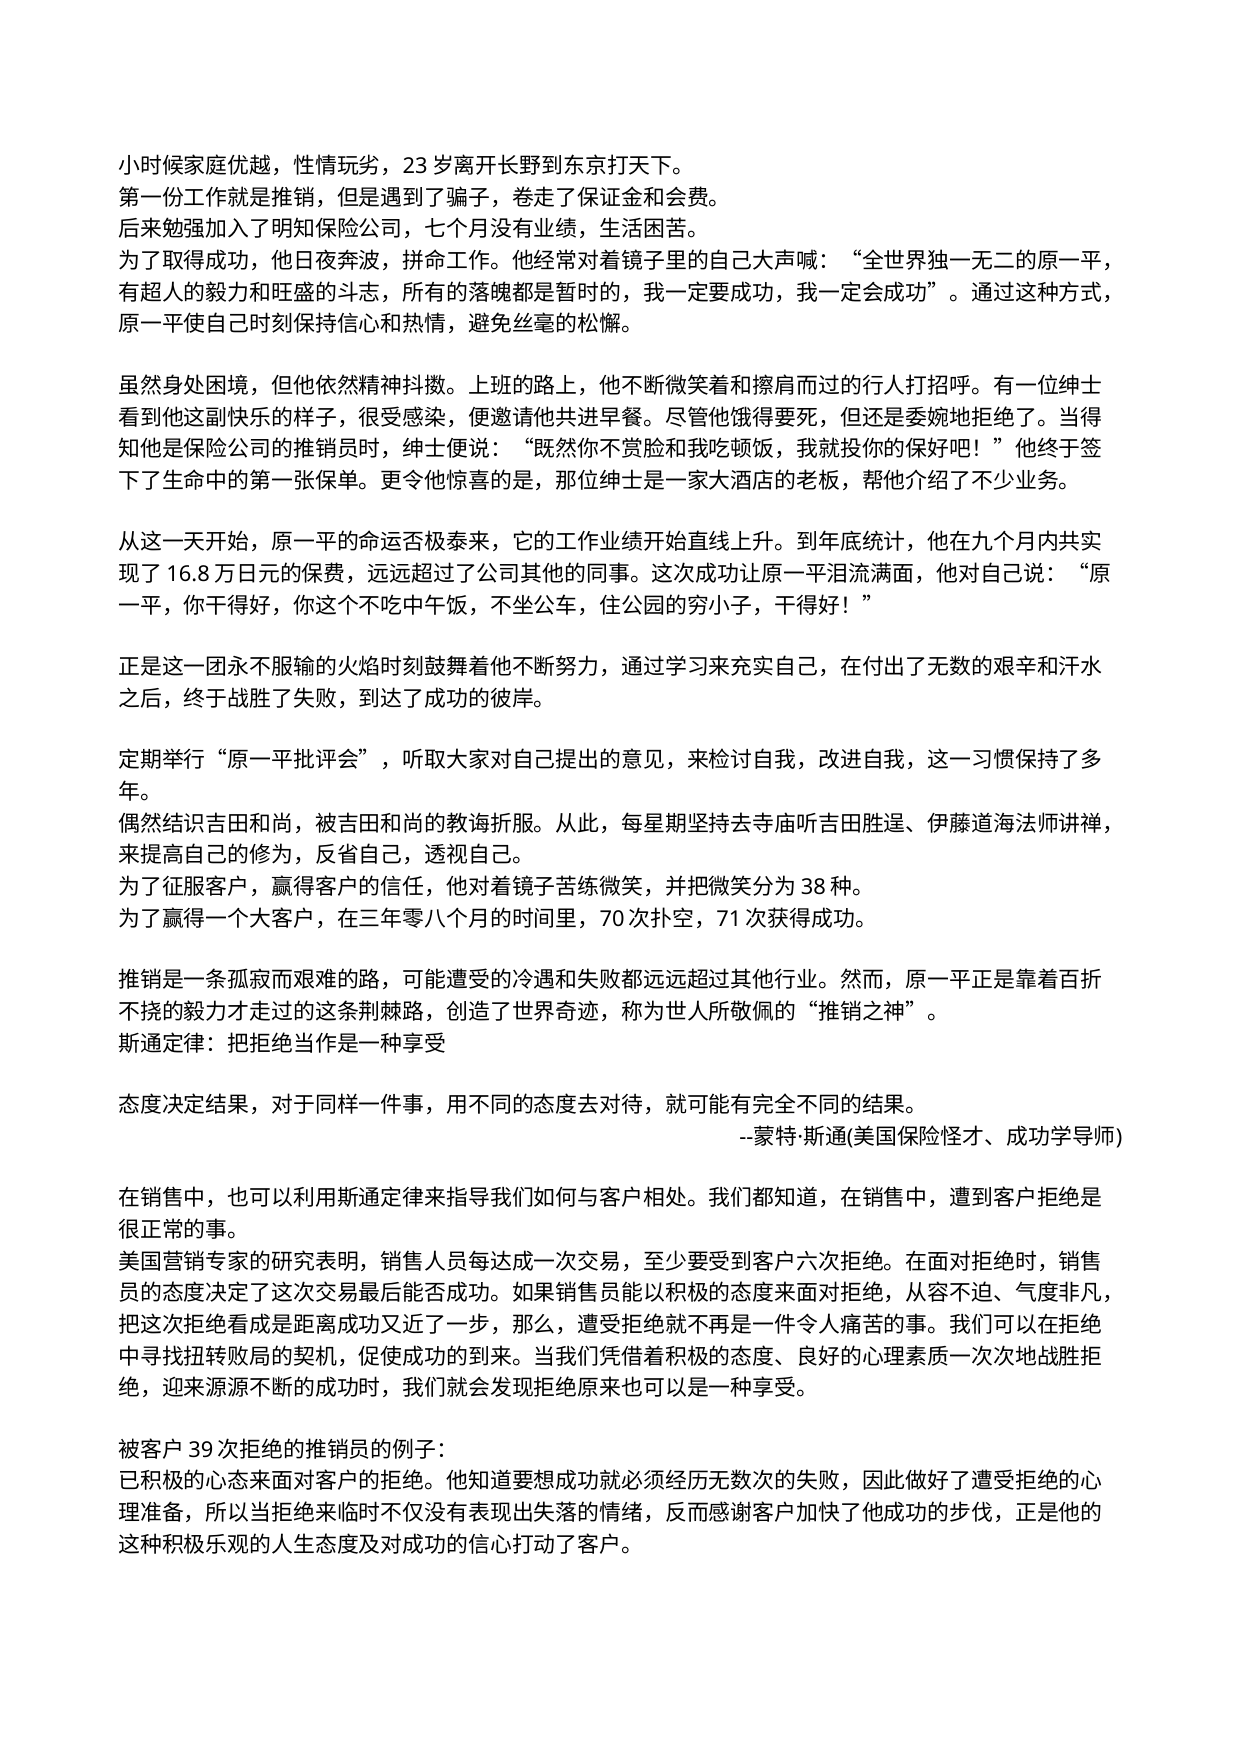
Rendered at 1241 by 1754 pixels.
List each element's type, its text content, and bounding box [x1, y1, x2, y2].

text --蒙特·斯通(美国保险怪才、成功学导师) [118, 1119, 1122, 1151]
text 小时候家庭优越，性情玩劣，23岁离开长野到东京打天下。 [118, 148, 1122, 180]
text 正是这一团永不服输的火焰时刻鼓舞着他不断努力，通过学习来充实自己，在付出了无数的艰辛和汗水之后，终于战胜了失败，到达了成功的彼岸。 [118, 649, 1122, 712]
text 被客户39次拒绝的推销员的例子： [118, 1432, 1122, 1463]
text 为了征服客户，赢得客户的信任，他对着镜子苦练微笑，并把微笑分为38种。 [118, 869, 1122, 901]
text 后来勉强加入了明知保险公司，七个月没有业绩，生活困苦。 [118, 211, 1122, 243]
text 在销售中，也可以利用斯通定律来指导我们如何与客户相处。我们都知道，在销售中，遭到客户拒绝是很正常的事。 [118, 1180, 1122, 1244]
text 虽然身处困境，但他依然精神抖擞。上班的路上，他不断微笑着和擦肩而过的行人打招呼。有一位绅士看到他这副快乐的样子，很受感染，便邀请他共进早餐。尽管他饿得要死，但还是委婉地拒绝了。当得知他是保险公司的推销员时，绅士便说：“既然你不赏脸和我吃顿饭，我就投你的保好吧！”他终于签下了生命中的第一张保单。更令他惊喜的是，那位绅士是一家大酒店的老板，帮他介绍了不少业务。 [118, 368, 1122, 494]
text 从这一天开始，原一平的命运否极泰来，它的工作业绩开始直线上升。到年底统计，他在九个月内共实现了16.8万日元的保费，远远超过了公司其他的同事。这次成功让原一平泪流满面，他对自己说：“原一平，你干得好，你这个不吃中午饭，不坐公车，住公园的穷小子，干得好！” [118, 524, 1122, 619]
text 为了取得成功，他日夜奔波，拼命工作。他经常对着镜子里的自己大声喊：“全世界独一无二的原一平，有超人的毅力和旺盛的斗志，所有的落魄都是暂时的，我一定要成功，我一定会成功”。通过这种方式，原一平使自己时刻保持信心和热情，避免丝毫的松懈。 [118, 243, 1122, 338]
text 推销是一条孤寂而艰难的路，可能遭受的冷遇和失败都远远超过其他行业。然而，原一平正是靠着百折不挠的毅力才走过的这条荆棘路，创造了世界奇迹，称为世人所敬佩的“推销之神”。 [118, 962, 1122, 1026]
text 美国营销专家的研究表明，销售人员每达成一次交易，至少要受到客户六次拒绝。在面对拒绝时，销售员的态度决定了这次交易最后能否成功。如果销售员能以积极的态度来面对拒绝，从容不迫、气度非凡，把这次拒绝看成是距离成功又近了一步，那么，遭受拒绝就不再是一件令人痛苦的事。我们可以在拒绝中寻找扭转败局的契机，促使成功的到来。当我们凭借着积极的态度、良好的心理素质一次次地战胜拒绝，迎来源源不断的成功时，我们就会发现拒绝原来也可以是一种享受。 [118, 1244, 1122, 1402]
text 已积极的心态来面对客户的拒绝。他知道要想成功就必须经历无数次的失败，因此做好了遭受拒绝的心理准备，所以当拒绝来临时不仅没有表现出失落的情绪，反而感谢客户加快了他成功的步伐，正是他的这种积极乐观的人生态度及对成功的信心打动了客户。 [118, 1463, 1122, 1558]
text 第一份工作就是推销，但是遇到了骗子，卷走了保证金和会费。 [118, 180, 1122, 211]
text 斯通定律：把拒绝当作是一种享受 [118, 1026, 1122, 1057]
text 定期举行“原一平批评会”，听取大家对自己提出的意见，来检讨自我，改进自我，这一习惯保持了多年。 [118, 742, 1122, 806]
text 态度决定结果，对于同样一件事，用不同的态度去对待，就可能有完全不同的结果。 [118, 1087, 1122, 1119]
text 偶然结识吉田和尚，被吉田和尚的教诲折服。从此，每星期坚持去寺庙听吉田胜逞、伊藤道海法师讲禅，来提高自己的修为，反省自己，透视自己。 [118, 806, 1122, 869]
text 为了赢得一个大客户，在三年零八个月的时间里，70次扑空，71次获得成功。 [118, 901, 1122, 932]
